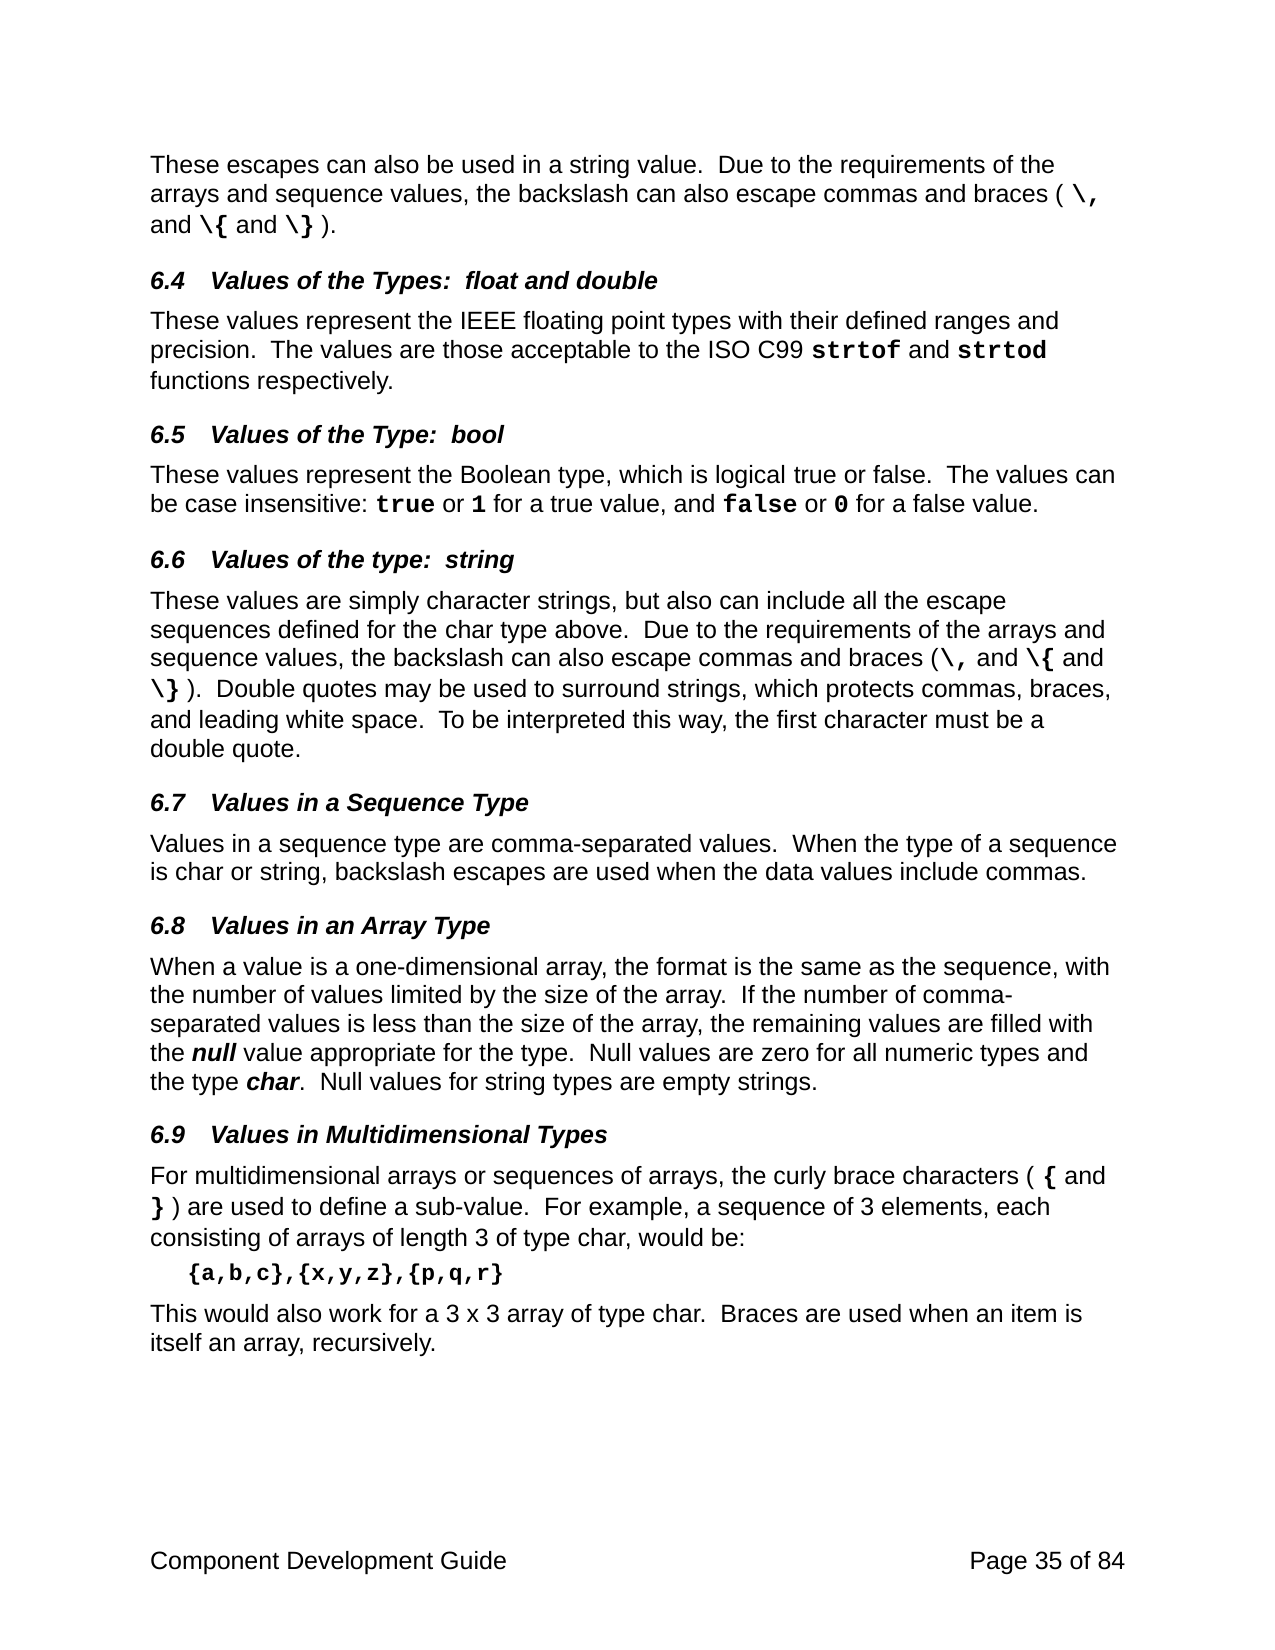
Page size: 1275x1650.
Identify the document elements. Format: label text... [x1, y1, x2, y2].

text These values represent the IEEE floating point types with their defined ranges and precision. The values are those acceptable to the ISO C99 strtof and strtod functions respectively. [150, 306, 1125, 395]
subtitle Values in a Sequence Type [150, 788, 1125, 817]
text These values are simply character strings, but also can include all the escape sequences defined for the char type above. Due to the requirements of the arrays and sequence values, the backslash can also escape commas and braces (\, and \{ and \} ). Double quotes may be used to surround strings, which protects commas, braces, and leading white space. To be interpreted this way, the first character must be a double quote. [150, 586, 1125, 763]
text Values in a sequence type are comma-separated values. When the type of a sequence is char or string, backslash escapes are used when the data values include commas. [150, 828, 1125, 886]
subtitle Values in Multidimensional Types [150, 1121, 1125, 1149]
text {a,b,c},{x,y,z},{p,q,r} [187, 1261, 1125, 1287]
text For multidimensional arrays or sequences of arrays, the curly brace characters ( { and } ) are used to define a sub-value. For example, a sequence of 3 elements, each consisting of arrays of length 3 of type char, would be: [150, 1161, 1125, 1252]
text When a value is a one-dimensional array, the format is the same as the sequence, with the number of values limited by the size of the array. If the number of comma-separated values is less than the size of the array, the remaining values are filled with the null value appropriate for the type. Null values are zero for all numeric types and the type char. Null values for string types are empty strings. [150, 952, 1125, 1096]
subtitle Values of the Types: float and double [150, 266, 1125, 294]
subtitle Values in an Array Type [150, 911, 1125, 940]
subtitle Values of the Type: bool [150, 420, 1125, 448]
text These escapes can also be used in a string value. Due to the requirements of the arrays and sequence values, the backslash can also escape commas and braces ( \, and \{ and \} ). [150, 150, 1125, 241]
text These values represent the Boolean type, which is logical true or false. The values can be case insensitive: true or 1 for a true value, and false or 0 for a false value. [150, 461, 1125, 520]
subtitle Values of the type: string [150, 545, 1125, 574]
text This would also work for a 3 x 3 array of type char. Braces are used when an item is itself an array, recursively. [150, 1299, 1125, 1356]
